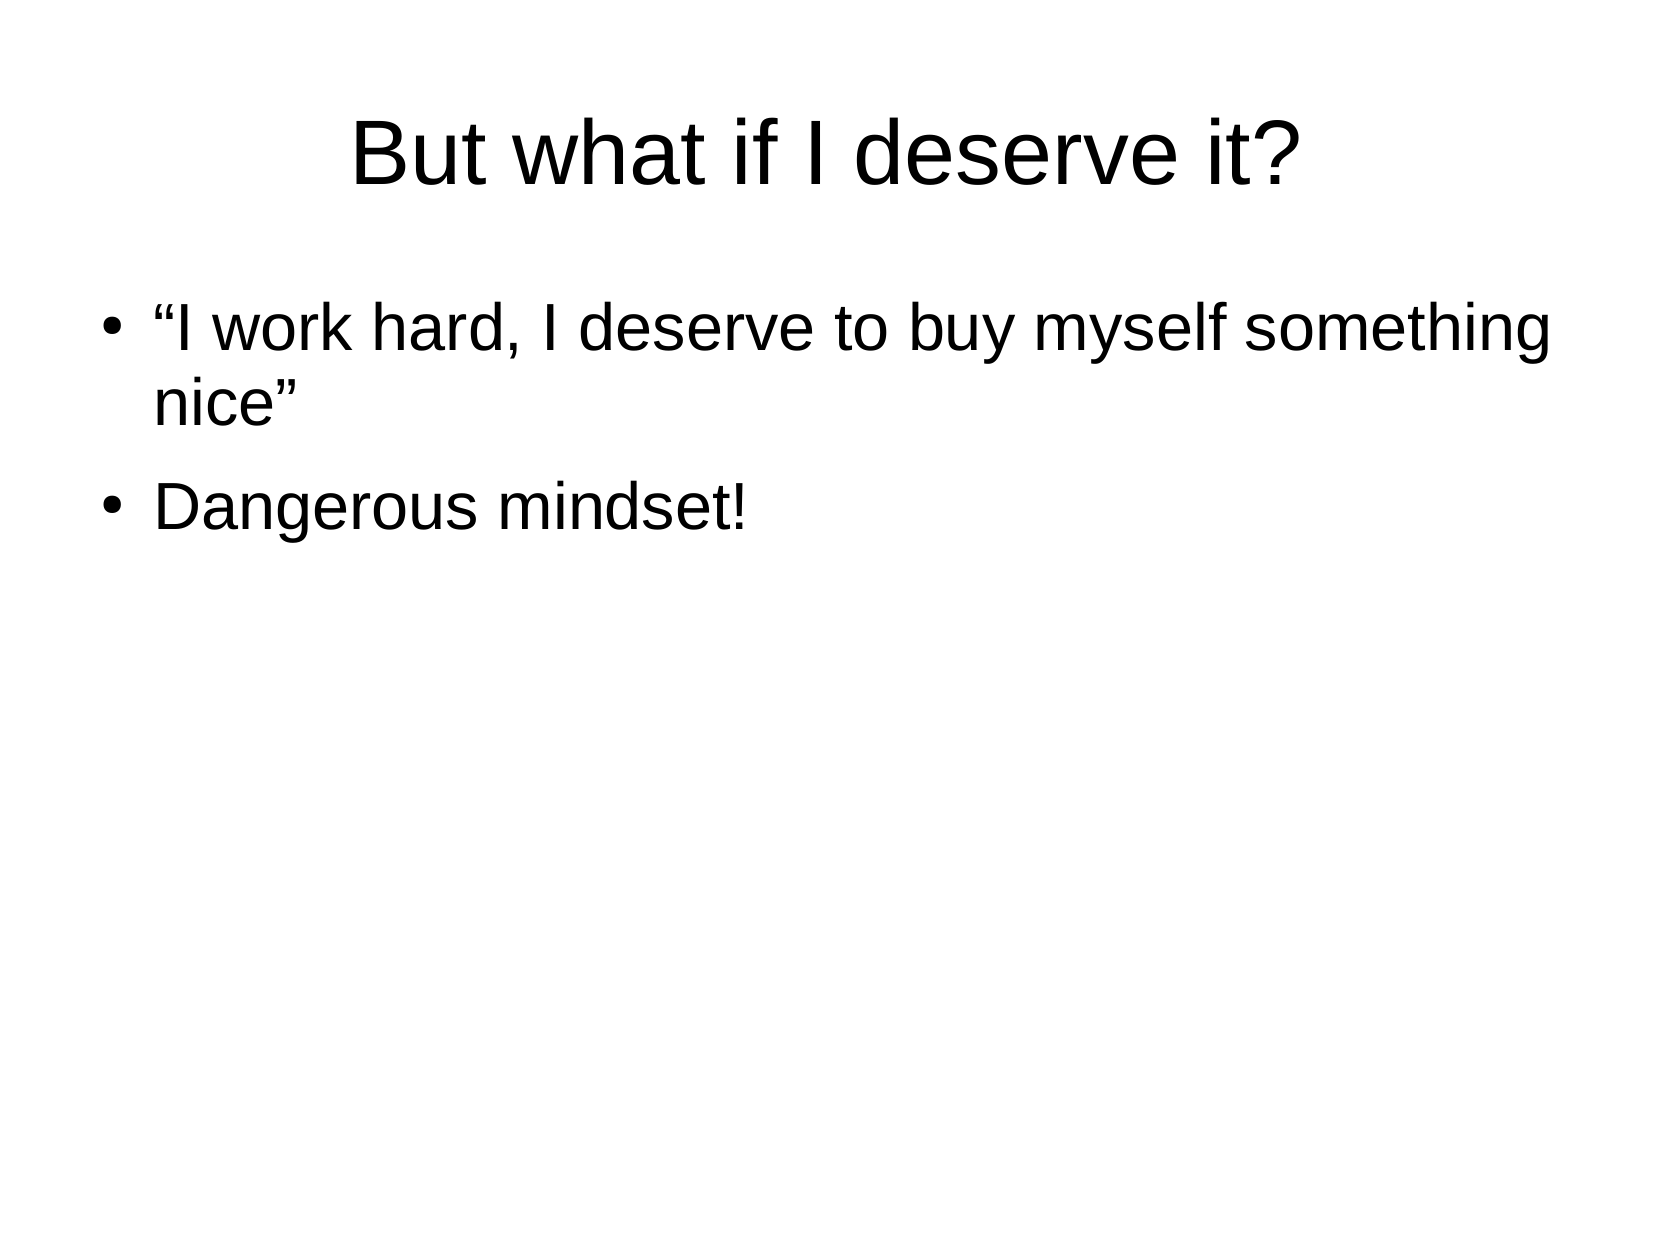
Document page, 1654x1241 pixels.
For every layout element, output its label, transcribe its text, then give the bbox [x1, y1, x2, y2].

title But what if I deserve it? [82, 49, 1571, 257]
list “I work hard, I deserve to buy myself something nice” Dangerous mindset! [82, 290, 1571, 1010]
